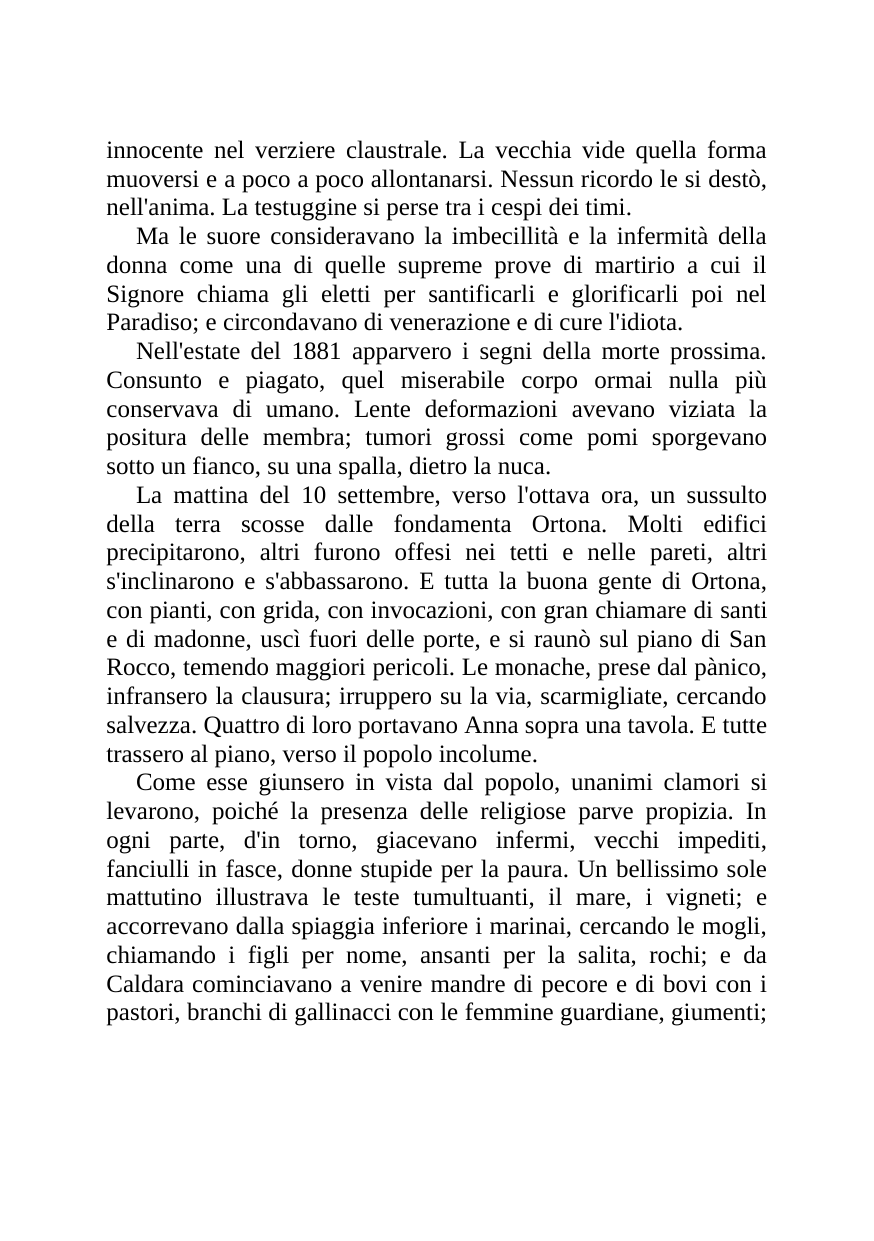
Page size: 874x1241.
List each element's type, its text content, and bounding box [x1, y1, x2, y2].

text Nell'estate del 1881 apparvero i segni della morte prossima. Consunto e piagato, quel miserabile corpo ormai nulla più conservava di umano. Lente deformazioni avevano viziata la positura delle membra; tumori grossi come pomi sporgevano sotto un fianco, su una spalla, dietro la nuca. [106, 336, 768, 480]
text Ma le suore consideravano la imbecillità e la infermità della donna come una di quelle supreme prove di martirio a cui il Signore chiama gli eletti per santificarli e glorificarli poi nel Paradiso; e circondavano di venerazione e di cure l'idiota. [106, 221, 768, 336]
text Come esse giunsero in vista dal popolo, unanimi clamori si levarono, poiché la presenza delle religiose parve propizia. In ogni parte, d'in torno, giacevano infermi, vecchi impediti, fanciulli in fasce, donne stupide per la paura. Un bellissimo sole mattutino illustrava le teste tumultuanti, il mare, i vigneti; e accorrevano dalla spiaggia inferiore i marinai, cercando le mogli, chiamando i figli per nome, ansanti per la salita, rochi; e da Caldara cominciavano a venire mandre di pecore e di bovi con i pastori, branchi di gallinacci con le femmine guardiane, giumenti; [106, 767, 768, 1026]
text La mattina del 10 settembre, verso l'ottava ora, un sussulto della terra scosse dalle fondamenta Ortona. Molti edifici precipitarono, altri furono offesi nei tetti e nelle pareti, altri s'inclinarono e s'abbassarono. E tutta la buona gente di Ortona, con pianti, con grida, con invocazioni, con gran chiamare di santi e di madonne, uscì fuori delle porte, e si raunò sul piano di San Rocco, temendo maggiori pericoli. Le monache, prese dal pànico, infransero la clausura; irruppero su la via, scarmigliate, cercando salvezza. Quattro di loro portavano Anna sopra una tavola. E tutte trassero al piano, verso il popolo incolume. [106, 480, 768, 767]
text innocente nel verziere claustrale. La vecchia vide quella forma muoversi e a poco a poco allontanarsi. Nessun ricordo le si destò, nell'anima. La testuggine si perse tra i cespi dei timi. [106, 135, 768, 221]
